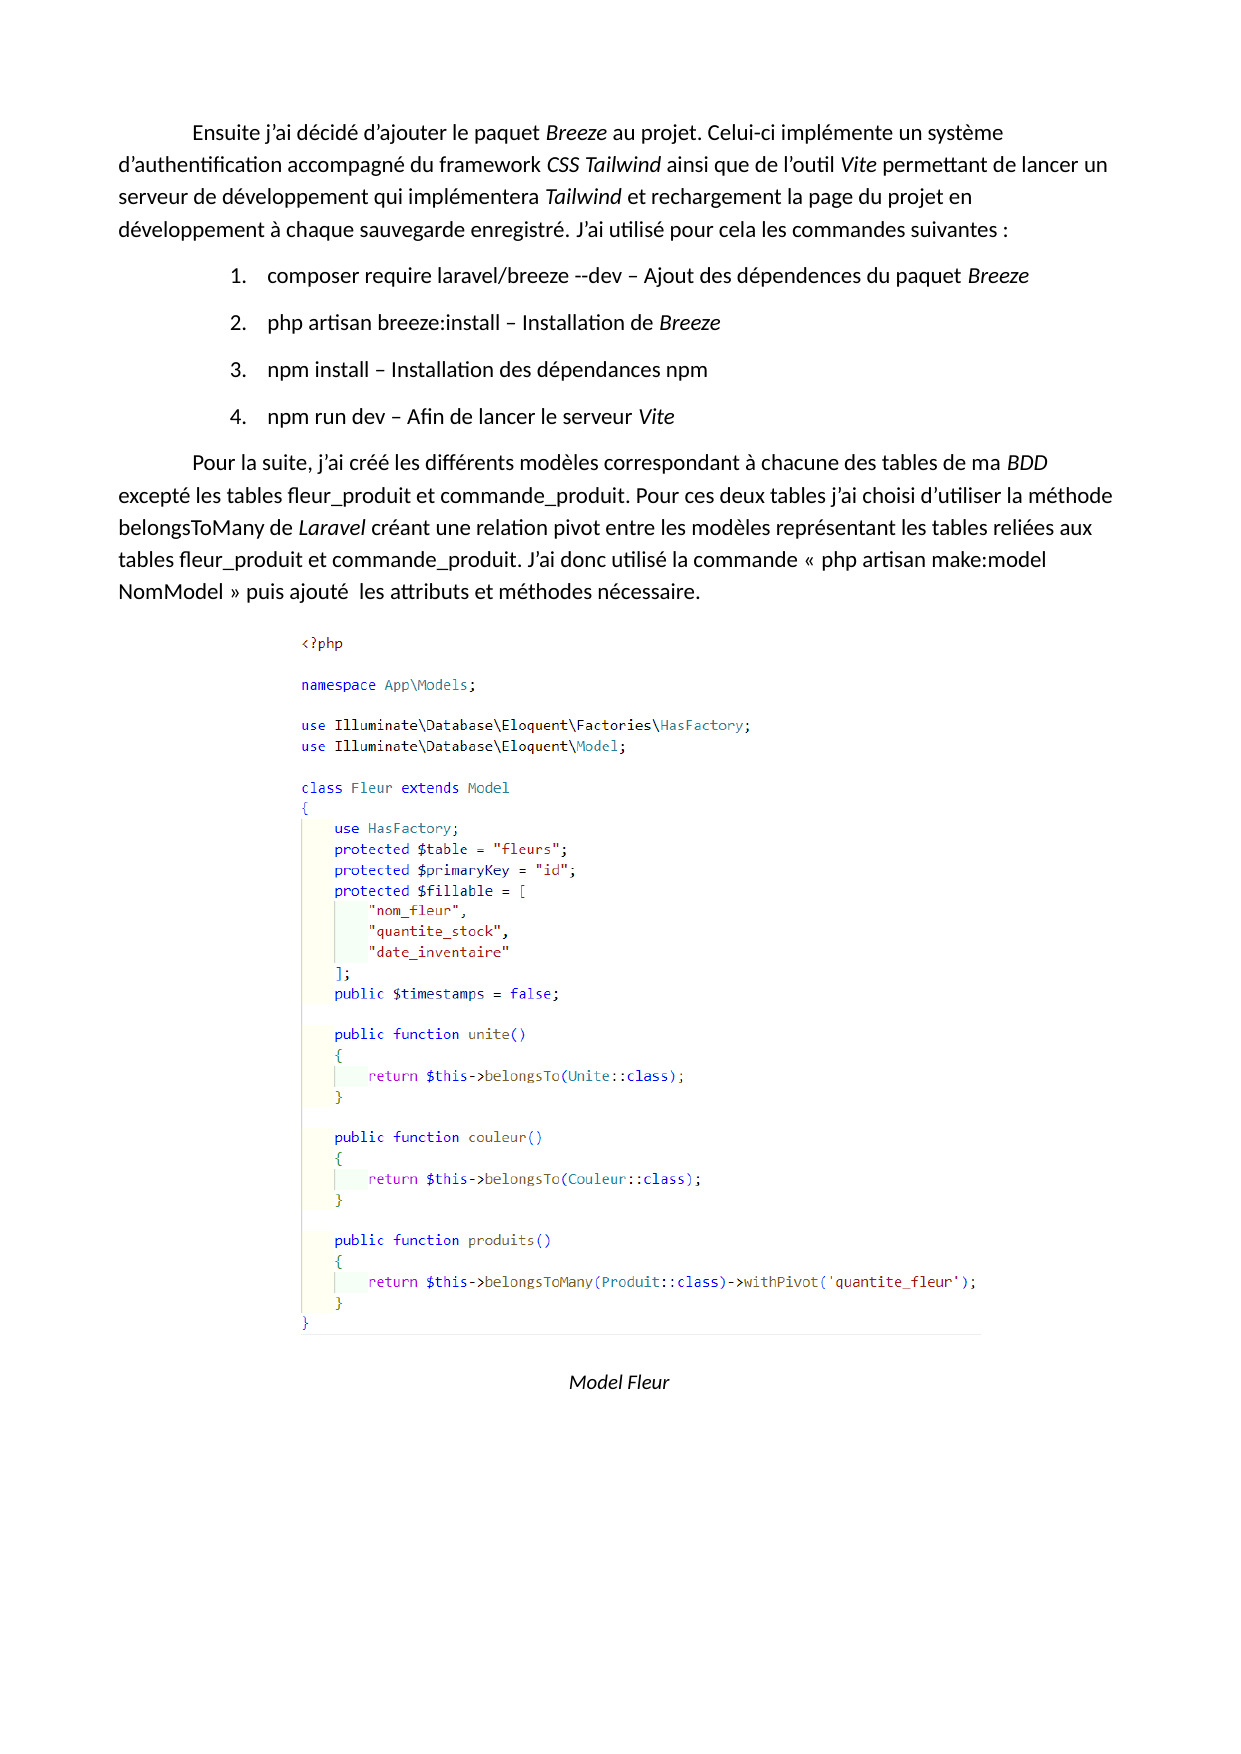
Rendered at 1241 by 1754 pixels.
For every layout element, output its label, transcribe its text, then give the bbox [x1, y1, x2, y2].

text Ensuite j’ai décidé d’ajouter le paquet Breeze au projet. Celui-ci implémente un système d’authentification accompagné du framework CSS Tailwind ainsi que de l’outil Vite permettant de lancer un serveur de développement qui implémentera Tailwind et rechargement la page du projet en développement à chaque sauvegarde enregistré. J’ai utilisé pour cela les commandes suivantes : [118, 118, 1122, 243]
list composer require laravel/breeze --dev – Ajout des dépendences du paquet Breeze [229, 261, 1122, 289]
picture [286, 635, 982, 1335]
list php artisan breeze:install – Installation de Breeze [229, 308, 1122, 336]
list npm install – Installation des dépendances npm [229, 355, 1122, 383]
text Model Fleur [118, 1369, 1122, 1395]
list npm run dev – Afin de lancer le serveur Vite [229, 402, 1122, 430]
text Pour la suite, j’ai créé les différents modèles correspondant à chacune des tables de ma BDD excepté les tables fleur_produit et commande_produit. Pour ces deux tables j’ai choisi d’utiliser la méthode belongsToMany de Laravel créant une relation pivot entre les modèles représentant les tables reliées aux tables fleur_produit et commande_produit. J’ai donc utilisé la commande « php artisan make:model NomModel » puis ajouté les attributs et méthodes nécessaire. [118, 448, 1122, 605]
